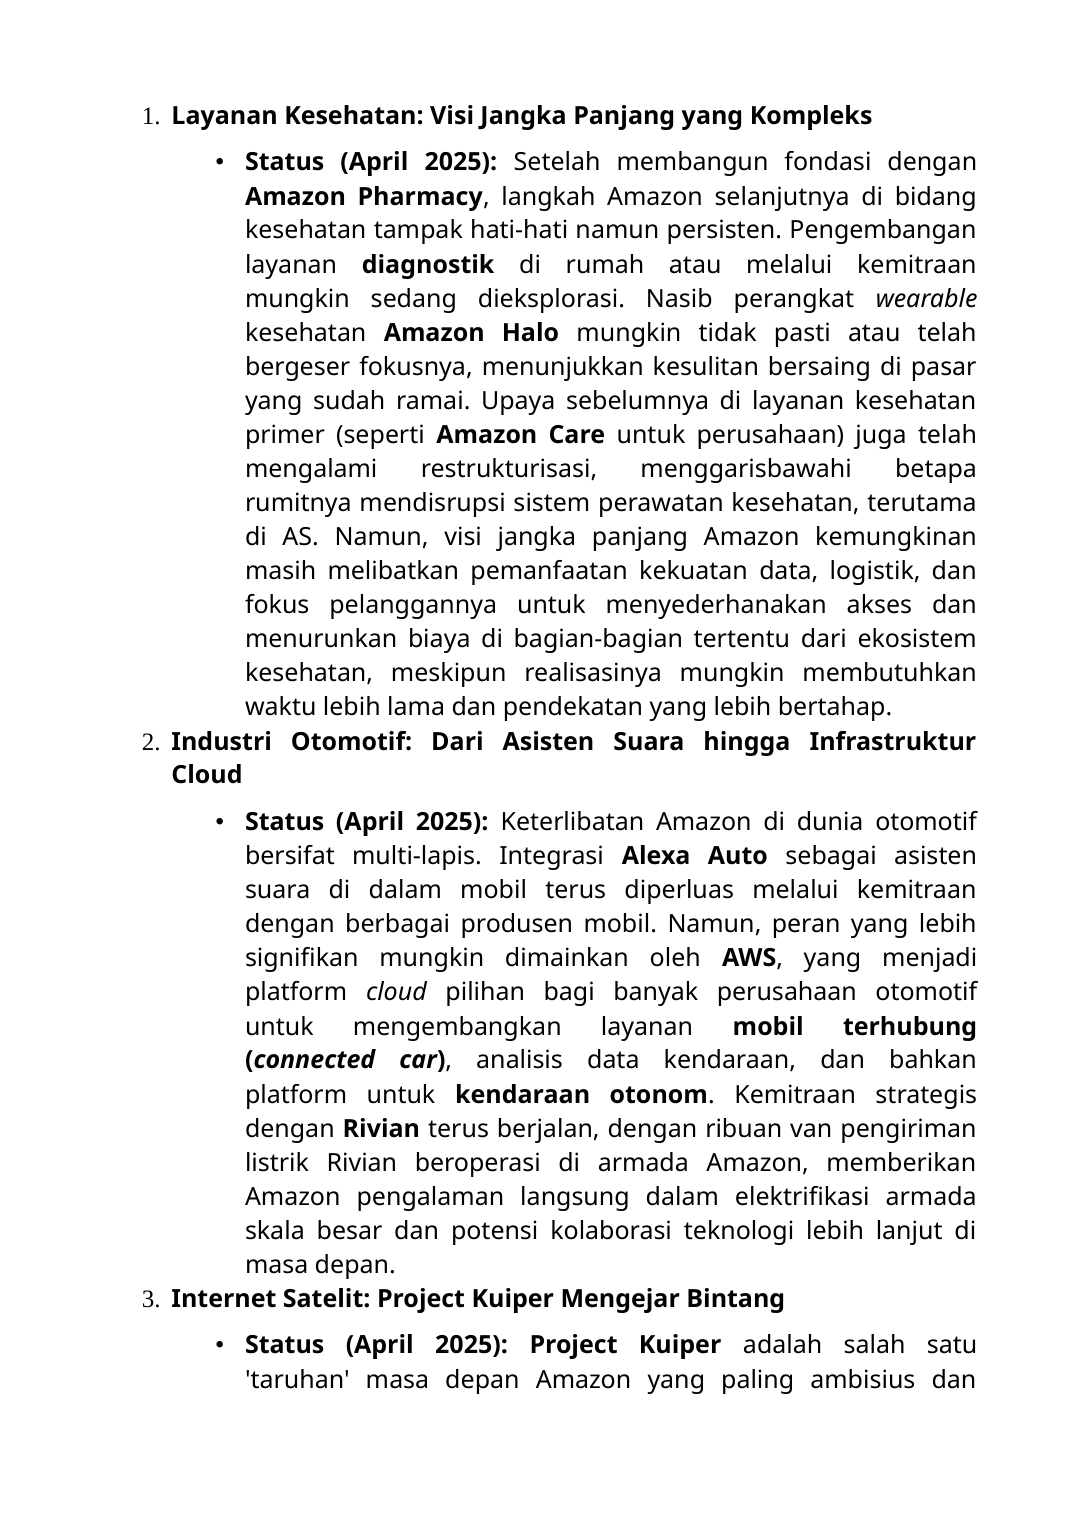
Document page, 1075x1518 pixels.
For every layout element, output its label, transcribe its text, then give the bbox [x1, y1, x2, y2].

list Status (April 2025): Keterlibatan Amazon di dunia otomotif bersifat multi-lapis. Integrasi Alexa Auto sebagai asisten suara di dalam mobil terus diperluas melalui kemitraan dengan berbagai produsen mobil. Namun, peran yang lebih signifikan mungkin dimainkan oleh AWS, yang menjadi platform cloud pilihan bagi banyak perusahaan otomotif untuk mengembangkan layanan mobil terhubung (connected car), analisis data kendaraan, dan bahkan platform untuk kendaraan otonom. Kemitraan strategis dengan Rivian terus berjalan, dengan ribuan van pengiriman listrik Rivian beroperasi di armada Amazon, memberikan Amazon pengalaman langsung dalam elektrifikasi armada skala besar dan potensi kolaborasi teknologi lebih lanjut di masa depan. [215, 804, 977, 1281]
list Internet Satelit: Project Kuiper Mengejar Bintang [142, 1281, 977, 1315]
list Status (April 2025): Project Kuiper adalah salah satu 'taruhan' masa depan Amazon yang paling ambisius dan [215, 1327, 977, 1395]
list Layanan Kesehatan: Visi Jangka Panjang yang Kompleks [142, 97, 977, 132]
list Status (April 2025): Setelah membangun fondasi dengan Amazon Pharmacy, langkah Amazon selanjutnya di bidang kesehatan tampak hati-hati namun persisten. Pengembangan layanan diagnostik di rumah atau melalui kemitraan mungkin sedang dieksplorasi. Nasib perangkat wearable kesehatan Amazon Halo mungkin tidak pasti atau telah bergeser fokusnya, menunjukkan kesulitan bersaing di pasar yang sudah ramai. Upaya sebelumnya di layanan kesehatan primer (seperti Amazon Care untuk perusahaan) juga telah mengalami restrukturisasi, menggarisbawahi betapa rumitnya mendisrupsi sistem perawatan kesehatan, terutama di AS. Namun, visi jangka panjang Amazon kemungkinan masih melibatkan pemanfaatan kekuatan data, logistik, dan fokus pelanggannya untuk menyederhanakan akses dan menurunkan biaya di bagian-bagian tertentu dari ekosistem kesehatan, meskipun realisasinya mungkin membutuhkan waktu lebih lama dan pendekatan yang lebih bertahap. [215, 144, 977, 723]
list Industri Otomotif: Dari Asisten Suara hingga Infrastruktur Cloud [142, 723, 977, 791]
